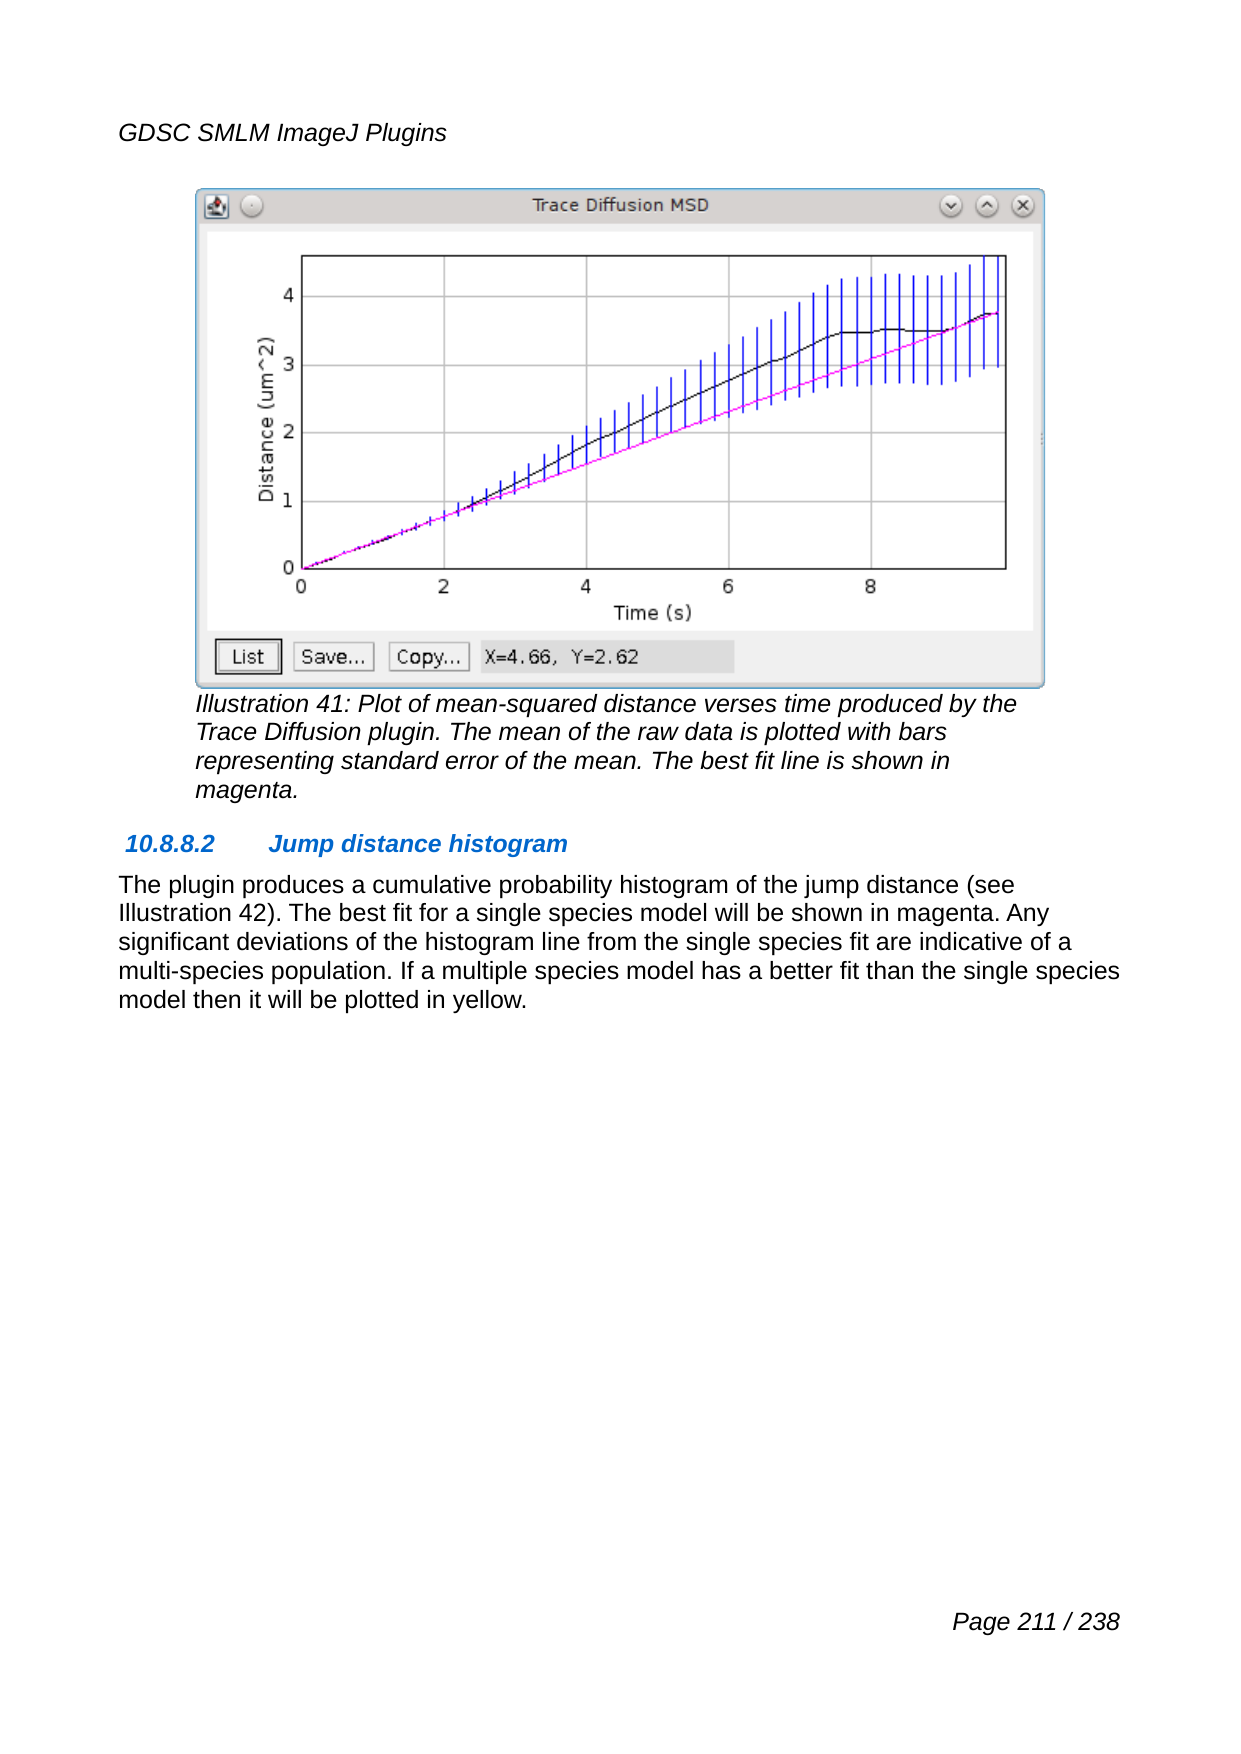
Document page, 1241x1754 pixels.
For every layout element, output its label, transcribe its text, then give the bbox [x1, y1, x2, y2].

text Illustration 41: Plot of mean-squared distance verses time produced by the Trace Diffusion plugin. The mean of the raw data is plotted with bars representing standard error of the mean. The best fit line is shown in magenta. [195, 689, 1045, 804]
picture [195, 188, 1045, 689]
text The plugin produces a cumulative probability histogram of the jump distance (see Illustration 42). The best fit for a single species model will be shown in magenta. Any significant deviations of the histogram line from the single species fit are indicative of a multi-species population. If a multiple species model has a better fit than the single species model then it will be plotted in yellow. [118, 870, 1122, 1013]
subtitle Jump distance histogram [118, 829, 1122, 857]
